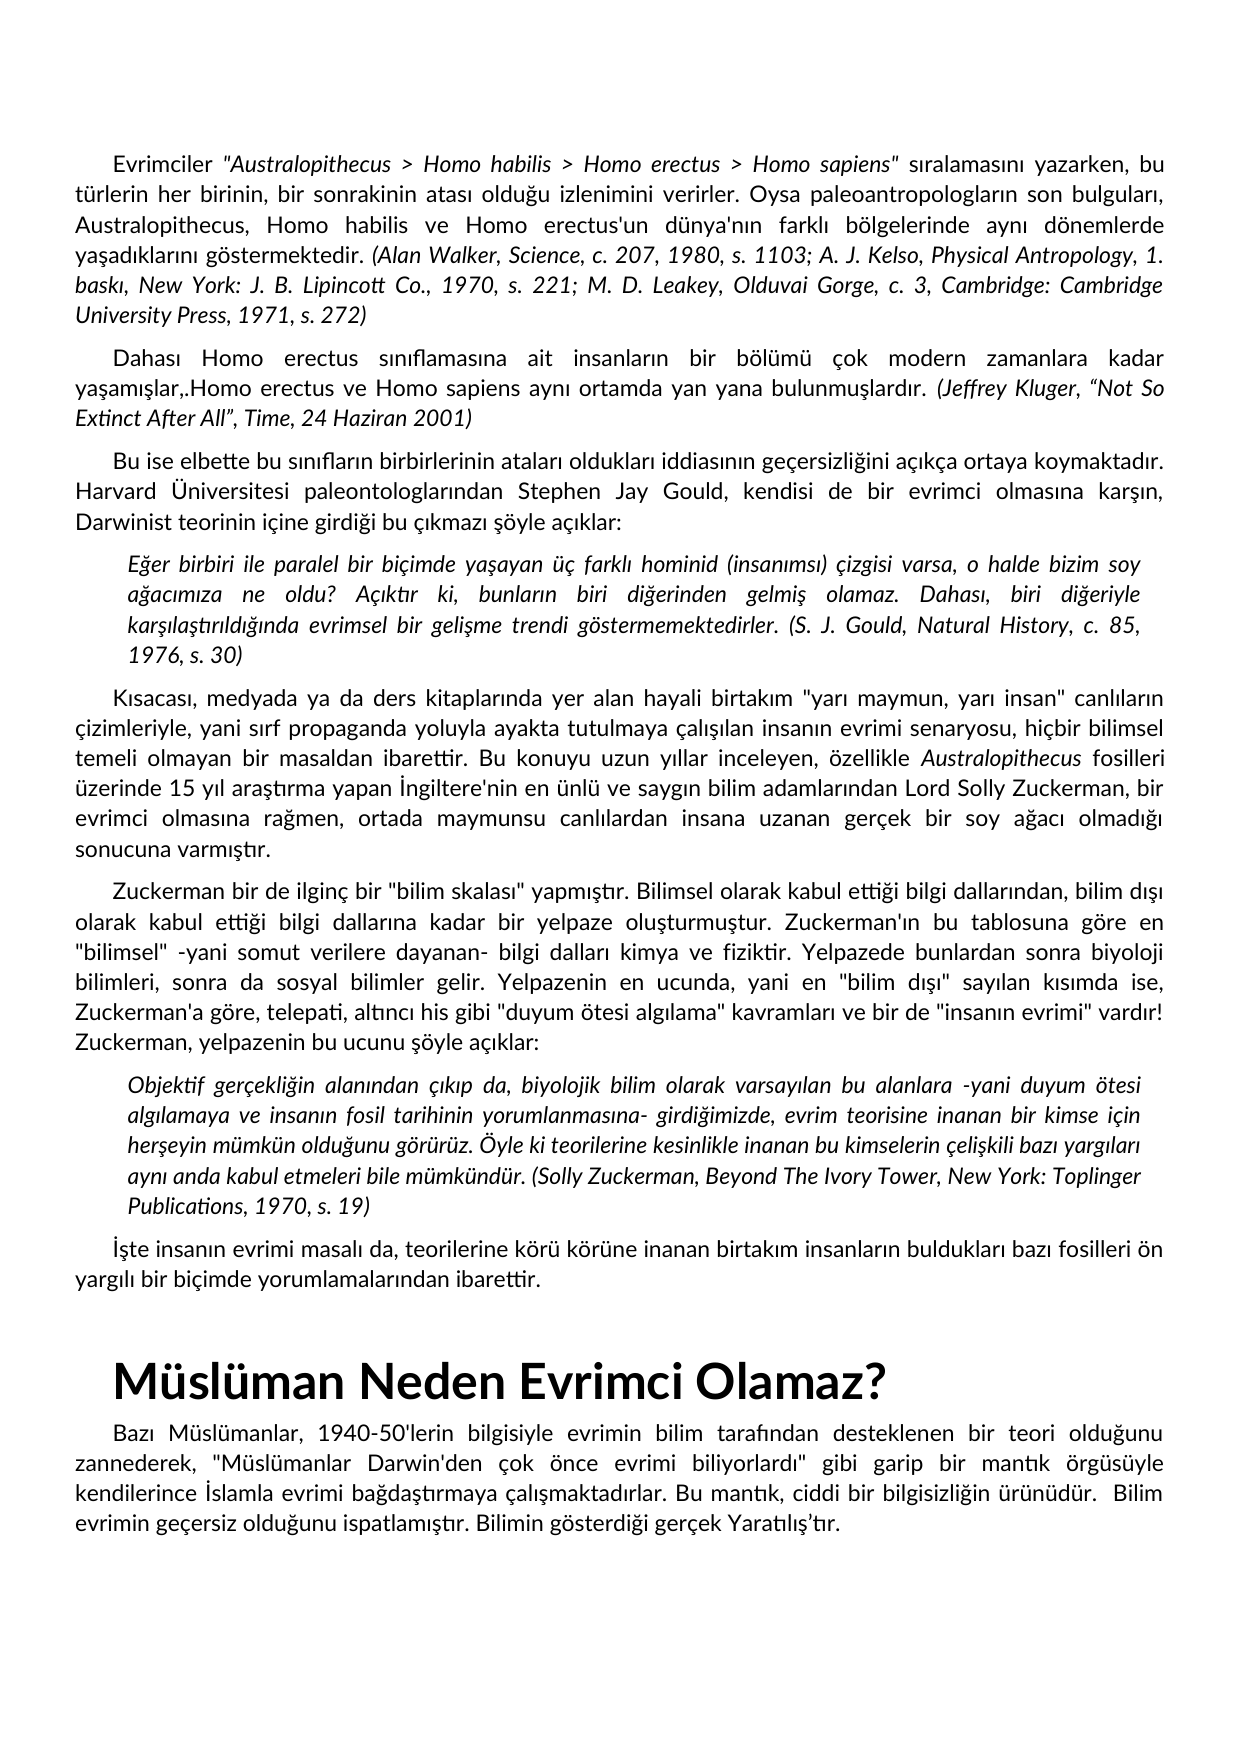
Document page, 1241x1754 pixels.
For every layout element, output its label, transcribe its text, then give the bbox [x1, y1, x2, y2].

text Objektif gerçekliğin alanından çıkıp da, biyolojik bilim olarak varsayılan bu alanlara -yani duyum ötesi algılamaya ve insanın fosil tarihinin yorumlanmasına- girdiğimizde, evrim teorisine inanan bir kimse için herşeyin mümkün olduğunu görürüz. Öyle ki teorilerine kesinlikle inanan bu kimselerin çelişkili bazı yargıları aynı anda kabul etmeleri bile mümkündür. (Solly Zuckerman, Beyond The Ivory Tower, New York: Toplinger Publications, 1970, s. 19) [127, 1071, 1143, 1219]
text Zuckerman bir de ilginç bir "bilim skalası" yapmıştır. Bilimsel olarak kabul ettiği bilgi dallarından, bilim dışı olarak kabul ettiği bilgi dallarına kadar bir yelpaze oluşturmuştur. Zuckerman'ın bu tablosuna göre en "bilimsel" -yani somut verilere dayanan- bilgi dalları kimya ve fiziktir. Yelpazede bunlardan sonra biyoloji bilimleri, sonra da sosyal bilimler gelir. Yelpazenin en ucunda, yani en "bilim dışı" sayılan kısımda ise, Zuckerman'a göre, telepati, altıncı his gibi "duyum ötesi algılama" kavramları ve bir de "insanın evrimi" vardır! Zuckerman, yelpazenin bu ucunu şöyle açıklar: [75, 877, 1165, 1056]
text İşte insanın evrimi masalı da, teorilerine körü körüne inanan birtakım insanların buldukları bazı fosilleri ön yargılı bir biçimde yorumlamalarından ibarettir. [75, 1234, 1165, 1292]
text Bu ise elbette bu sınıfların birbirlerinin ataları oldukları iddiasının geçersizliğini açıkça ortaya koymaktadır. Harvard Üniversitesi paleontologlarından Stephen Jay Gould, kendisi de bir evrimci olmasına karşın, Darwinist teorinin içine girdiği bu çıkmazı şöyle açıklar: [75, 447, 1165, 535]
text Bazı Müslümanlar, 1940-50'lerin bilgisiyle evrimin bilim tarafından desteklenen bir teori olduğunu zannederek, "Müslümanlar Darwin'den çok önce evrimi biliyorlardı" gibi garip bir mantık örgüsüyle kendilerince İslamla evrimi bağdaştırmaya çalışmaktadırlar. Bu mantık, ciddi bir bilgisizliğin ürünüdür. Bilim evrimin geçersiz olduğunu ispatlamıştır. Bilimin gösterdiği gerçek Yaratılış’tır. [75, 1418, 1165, 1536]
text Dahası Homo erectus sınıflamasına ait insanların bir bölümü çok modern zamanlara kadar yaşamışlar,.Homo erectus ve Homo sapiens aynı ortamda yan yana bulunmuşlardır. (Jeffrey Kluger, “Not So Extinct After All”, Time, 24 Haziran 2001) [75, 344, 1165, 432]
text Kısacası, medyada ya da ders kitaplarında yer alan hayali birtakım "yarı maymun, yarı insan" canlıların çizimleriyle, yani sırf propaganda yoluyla ayakta tutulmaya çalışılan insanın evrimi senaryosu, hiçbir bilimsel temeli olmayan bir masaldan ibarettir. Bu konuyu uzun yıllar inceleyen, özellikle Australopithecus fosilleri üzerinde 15 yıl araştırma yapan İngiltere'nin en ünlü ve saygın bilim adamlarından Lord Solly Zuckerman, bir evrimci olmasına rağmen, ortada maymunsu canlılardan insana uzanan gerçek bir soy ağacı olmadığı sonucuna varmıştır. [75, 683, 1165, 862]
text Eğer birbiri ile paralel bir biçimde yaşayan üç farklı hominid (insanımsı) çizgisi varsa, o halde bizim soy ağacımıza ne oldu? Açıktır ki, bunların biri diğerinden gelmiş olamaz. Dahası, biri diğeriyle karşılaştırıldığında evrimsel bir gelişme trendi göstermemektedirler. (S. J. Gould, Natural History, c. 85, 1976, s. 30) [127, 550, 1143, 668]
text Evrimciler "Australopithecus > Homo habilis > Homo erectus > Homo sapiens" sıralamasını yazarken, bu türlerin her birinin, bir sonrakinin atası olduğu izlenimini verirler. Oysa paleoantropologların son bulguları, Australopithecus, Homo habilis ve Homo erectus'un dünya'nın farklı bölgelerinde aynı dönemlerde yaşadıklarını göstermektedir. (Alan Walker, Science, c. 207, 1980, s. 1103; A. J. Kelso, Physical Antropology, 1. baskı, New York: J. B. Lipincott Co., 1970, s. 221; M. D. Leakey, Olduvai Gorge, c. 3, Cambridge: Cambridge University Press, 1971, s. 272) [75, 150, 1165, 328]
subtitle Müslüman Neden Evrimci Olamaz? [112, 1350, 1165, 1410]
